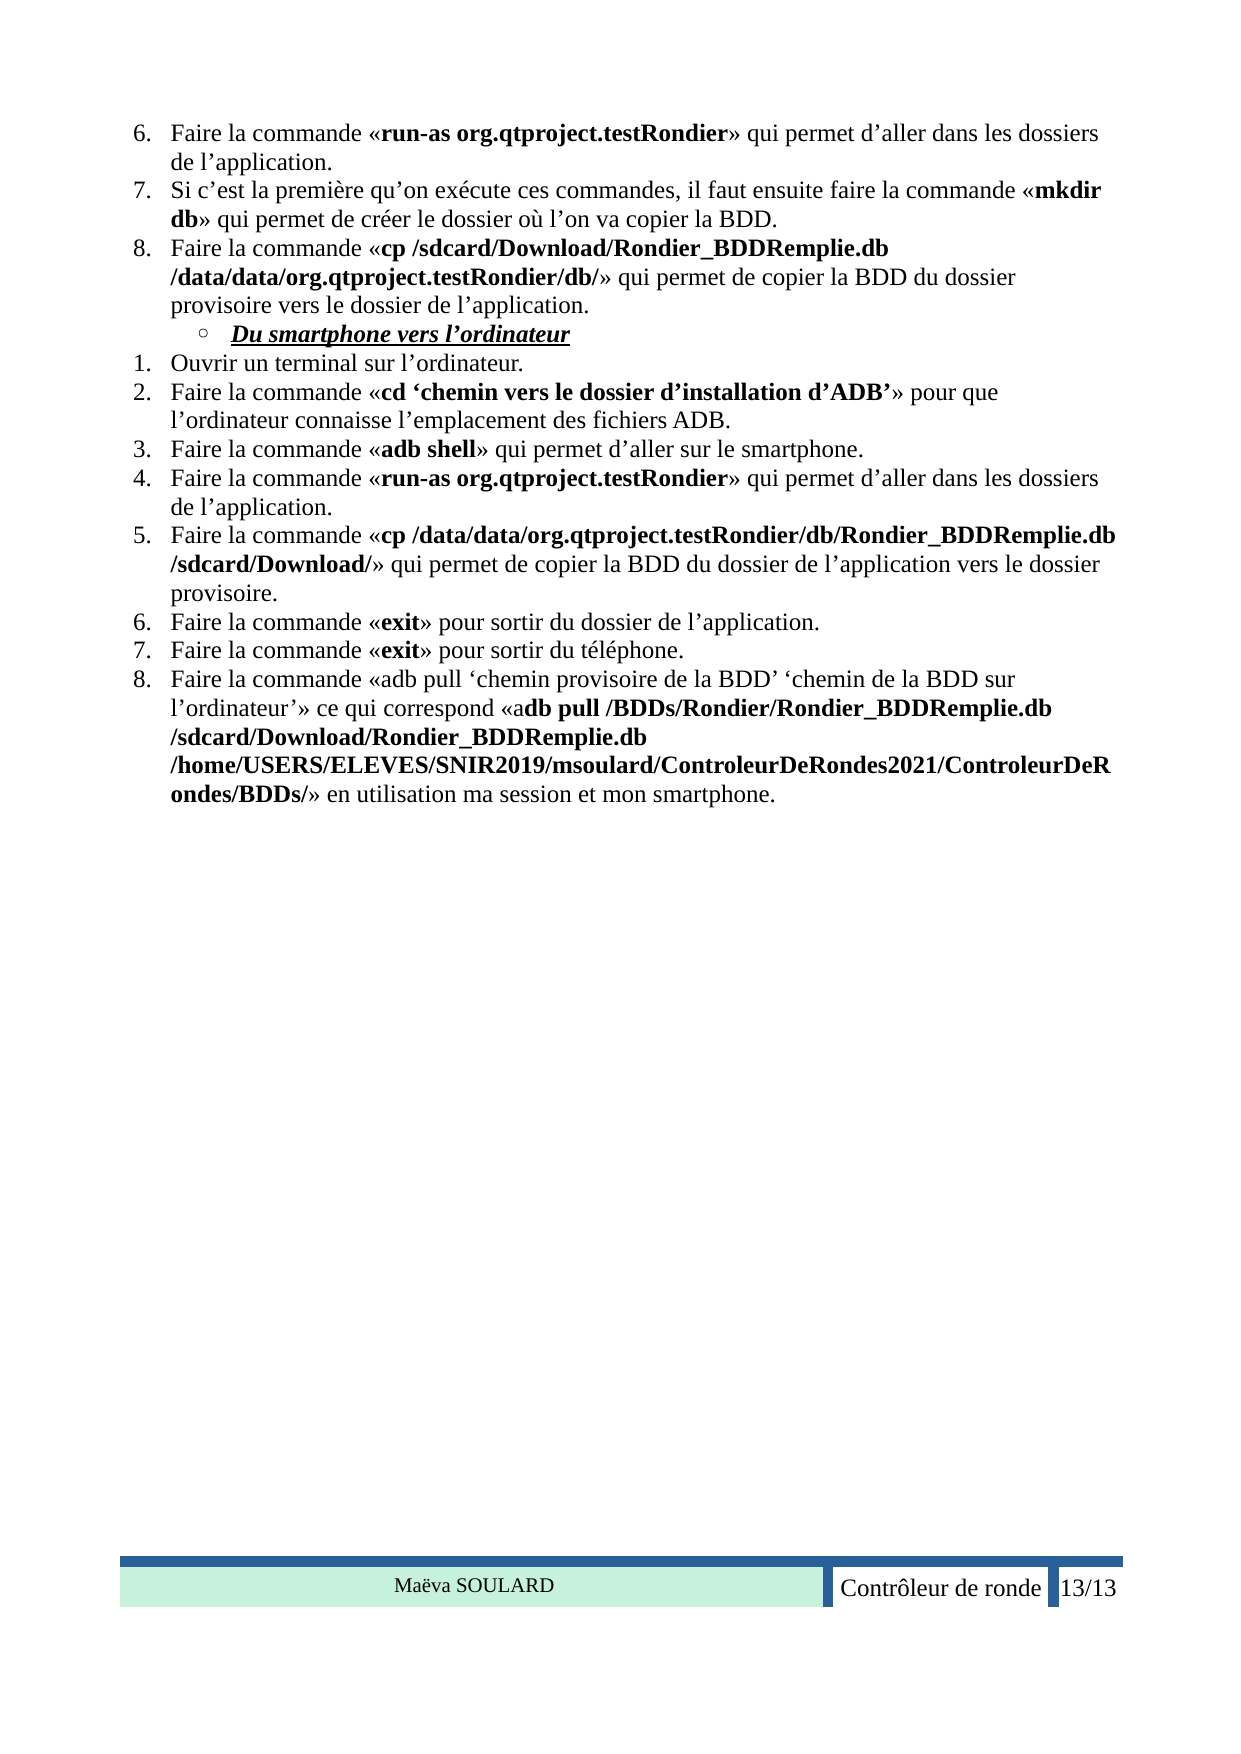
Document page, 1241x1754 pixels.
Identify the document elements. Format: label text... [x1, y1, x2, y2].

list Faire la commande «exit» pour sortir du dossier de l’application. [133, 607, 1122, 636]
list Faire la commande «cp /sdcard/Download/Rondier_BDDRemplie.db /data/data/org.qtproject.testRondier/db/» qui permet de copier la BDD du dossier provisoire vers le dossier de l’application. [133, 233, 1122, 319]
list Du smartphone vers l’ordinateur [193, 319, 1122, 348]
list Faire la commande «cd ‘chemin vers le dossier d’installation d’ADB’» pour que l’ordinateur connaisse l’emplacement des fichiers ADB. [133, 377, 1122, 434]
list Faire la commande «cp /data/data/org.qtproject.testRondier/db/Rondier_BDDRemplie.db /sdcard/Download/» qui permet de copier la BDD du dossier de l’application vers le dossier provisoire. [133, 521, 1122, 607]
list Si c’est la première qu’on exécute ces commandes, il faut ensuite faire la commande «mkdir db» qui permet de créer le dossier où l’on va copier la BDD. [133, 176, 1122, 233]
list Faire la commande «run-as org.qtproject.testRondier» qui permet d’aller dans les dossiers de l’application. [133, 118, 1122, 176]
list Faire la commande «run-as org.qtproject.testRondier» qui permet d’aller dans les dossiers de l’application. [133, 463, 1122, 521]
list Faire la commande «exit» pour sortir du téléphone. [133, 636, 1122, 664]
list Ouvrir un terminal sur l’ordinateur. [133, 348, 1122, 377]
list Faire la commande «adb pull ‘chemin provisoire de la BDD’ ‘chemin de la BDD sur l’ordinateur’» ce qui correspond «adb pull /BDDs/Rondier/Rondier_BDDRemplie.db /sdcard/Download/Rondier_BDDRemplie.db /home/USERS/ELEVES/SNIR2019/msoulard/ControleurDeRondes2021/ControleurDeRondes/BDDs/» en utilisation ma session et mon smartphone. [133, 664, 1122, 808]
list Faire la commande «adb shell» qui permet d’aller sur le smartphone. [133, 434, 1122, 463]
